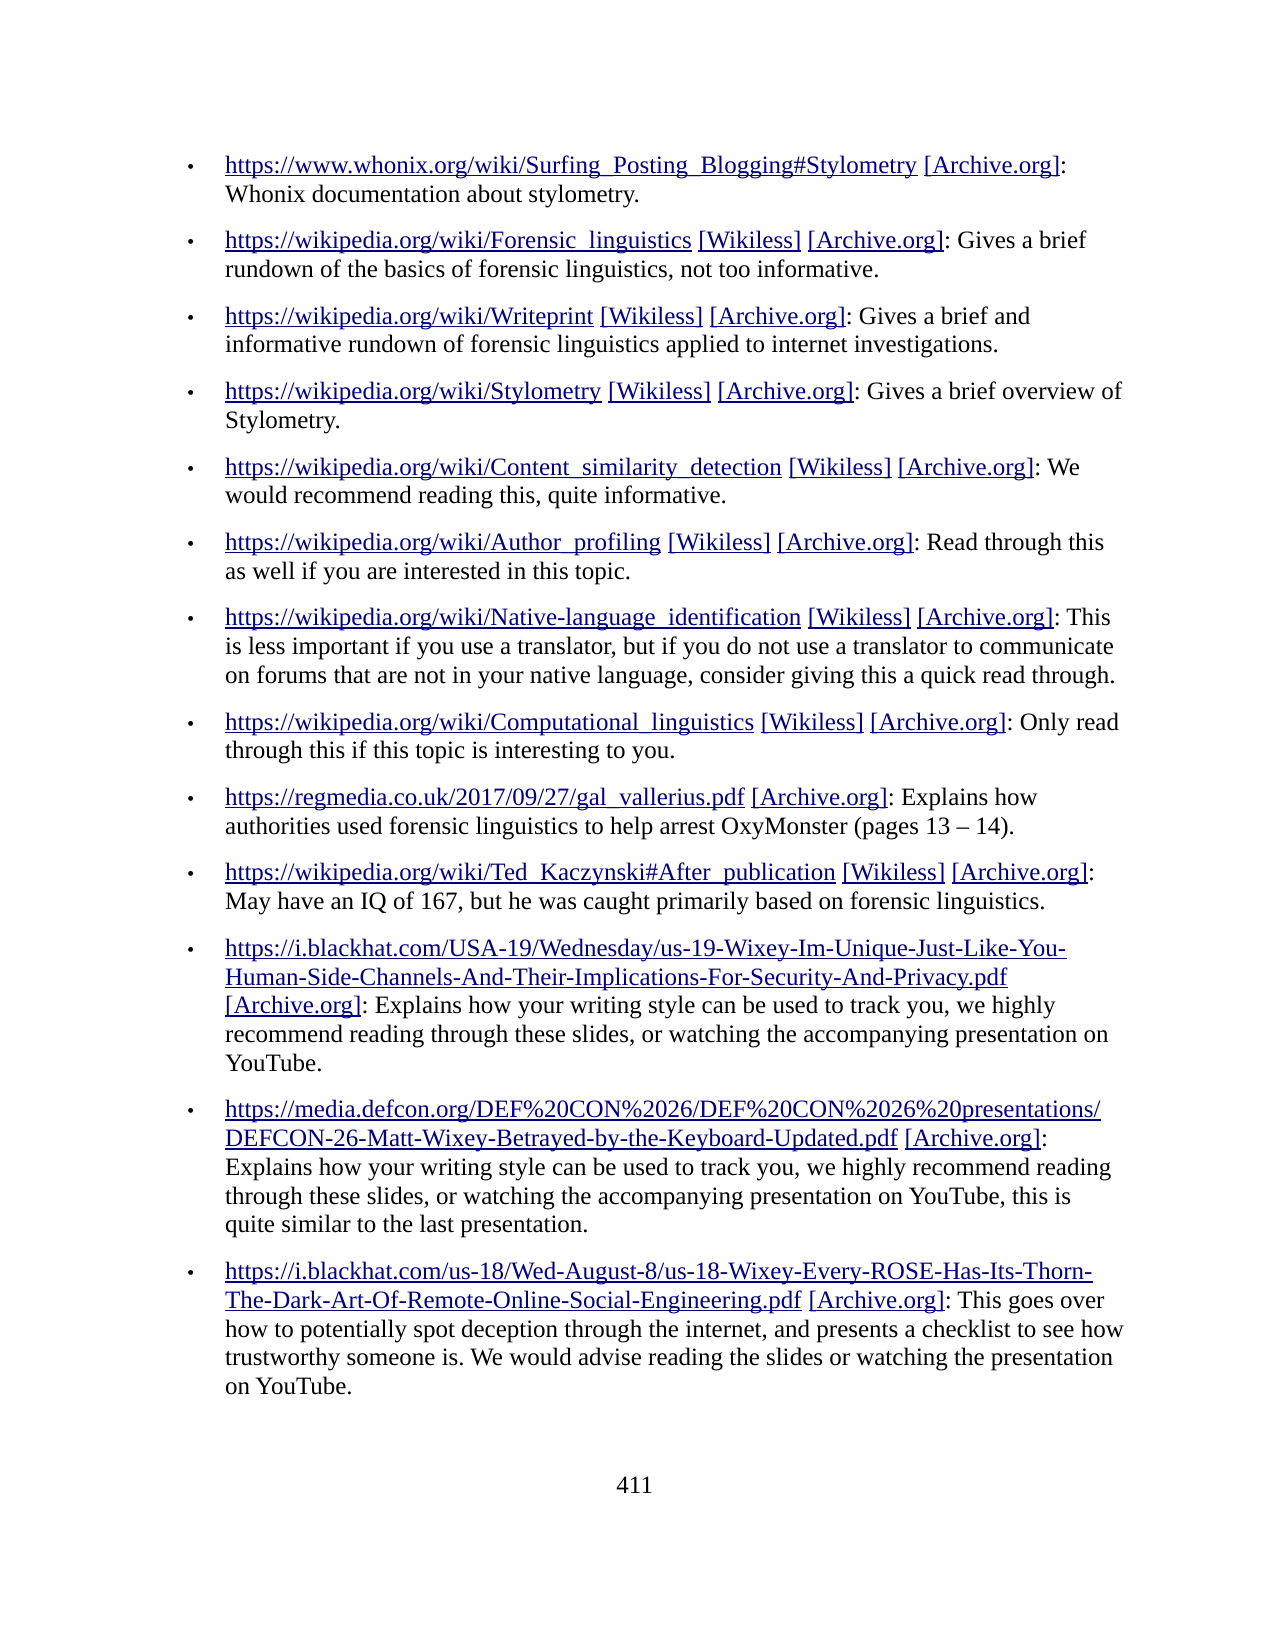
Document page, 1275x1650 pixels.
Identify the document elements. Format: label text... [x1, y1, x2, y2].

list https://wikipedia.org/wiki/Native-language_identification [Wikiless] [Archive.org]: This is less important if you use a translator, but if you do not use a translator to communicate on forums that are not in your native language, consider giving this a quick read through. [187, 602, 1125, 689]
list https://regmedia.co.uk/2017/09/27/gal_vallerius.pdf [Archive.org]: Explains how authorities used forensic linguistics to help arrest OxyMonster (pages 13 – 14). [187, 782, 1125, 839]
list https://wikipedia.org/wiki/Ted_Kaczynski#After_publication [Wikiless] [Archive.org]: May have an IQ of 167, but he was caught primarily based on forensic linguistics. [187, 857, 1125, 915]
list https://wikipedia.org/wiki/Writeprint [Wikiless] [Archive.org]: Gives a brief and informative rundown of forensic linguistics applied to internet investigations. [187, 301, 1125, 358]
list https://wikipedia.org/wiki/Content_similarity_detection [Wikiless] [Archive.org]: We would recommend reading this, quite informative. [187, 452, 1125, 509]
list https://wikipedia.org/wiki/Computational_linguistics [Wikiless] [Archive.org]: Only read through this if this topic is interesting to you. [187, 707, 1125, 764]
list https://wikipedia.org/wiki/Forensic_linguistics [Wikiless] [Archive.org]: Gives a brief rundown of the basics of forensic linguistics, not too informative. [187, 225, 1125, 283]
list https://www.whonix.org/wiki/Surfing_Posting_Blogging#Stylometry [Archive.org]: Whonix documentation about stylometry. [187, 150, 1125, 207]
list https://wikipedia.org/wiki/Stylometry [Wikiless] [Archive.org]: Gives a brief overview of Stylometry. [187, 376, 1125, 434]
list https://i.blackhat.com/USA-19/Wednesday/us-19-Wixey-Im-Unique-Just-Like-You-Human-Side-Channels-And-Their-Implications-For-Security-And-Privacy.pdf [Archive.org]: Explains how your writing style can be used to track you, we highly recommend reading through these slides, or watching the accompanying presentation on YouTube. [187, 933, 1125, 1077]
list https://media.defcon.org/DEF%20CON%2026/DEF%20CON%2026%20presentations/DEFCON-26-Matt-Wixey-Betrayed-by-the-Keyboard-Updated.pdf [Archive.org]: Explains how your writing style can be used to track you, we highly recommend reading through these slides, or watching the accompanying presentation on YouTube, this is quite similar to the last presentation. [187, 1094, 1125, 1238]
list https://wikipedia.org/wiki/Author_profiling [Wikiless] [Archive.org]: Read through this as well if you are interested in this topic. [187, 527, 1125, 584]
list https://i.blackhat.com/us-18/Wed-August-8/us-18-Wixey-Every-ROSE-Has-Its-Thorn-The-Dark-Art-Of-Remote-Online-Social-Engineering.pdf [Archive.org]: This goes over how to potentially spot deception through the internet, and presents a checklist to see how trustworthy someone is. We would advise reading the slides or watching the presentation on YouTube. [187, 1256, 1125, 1400]
